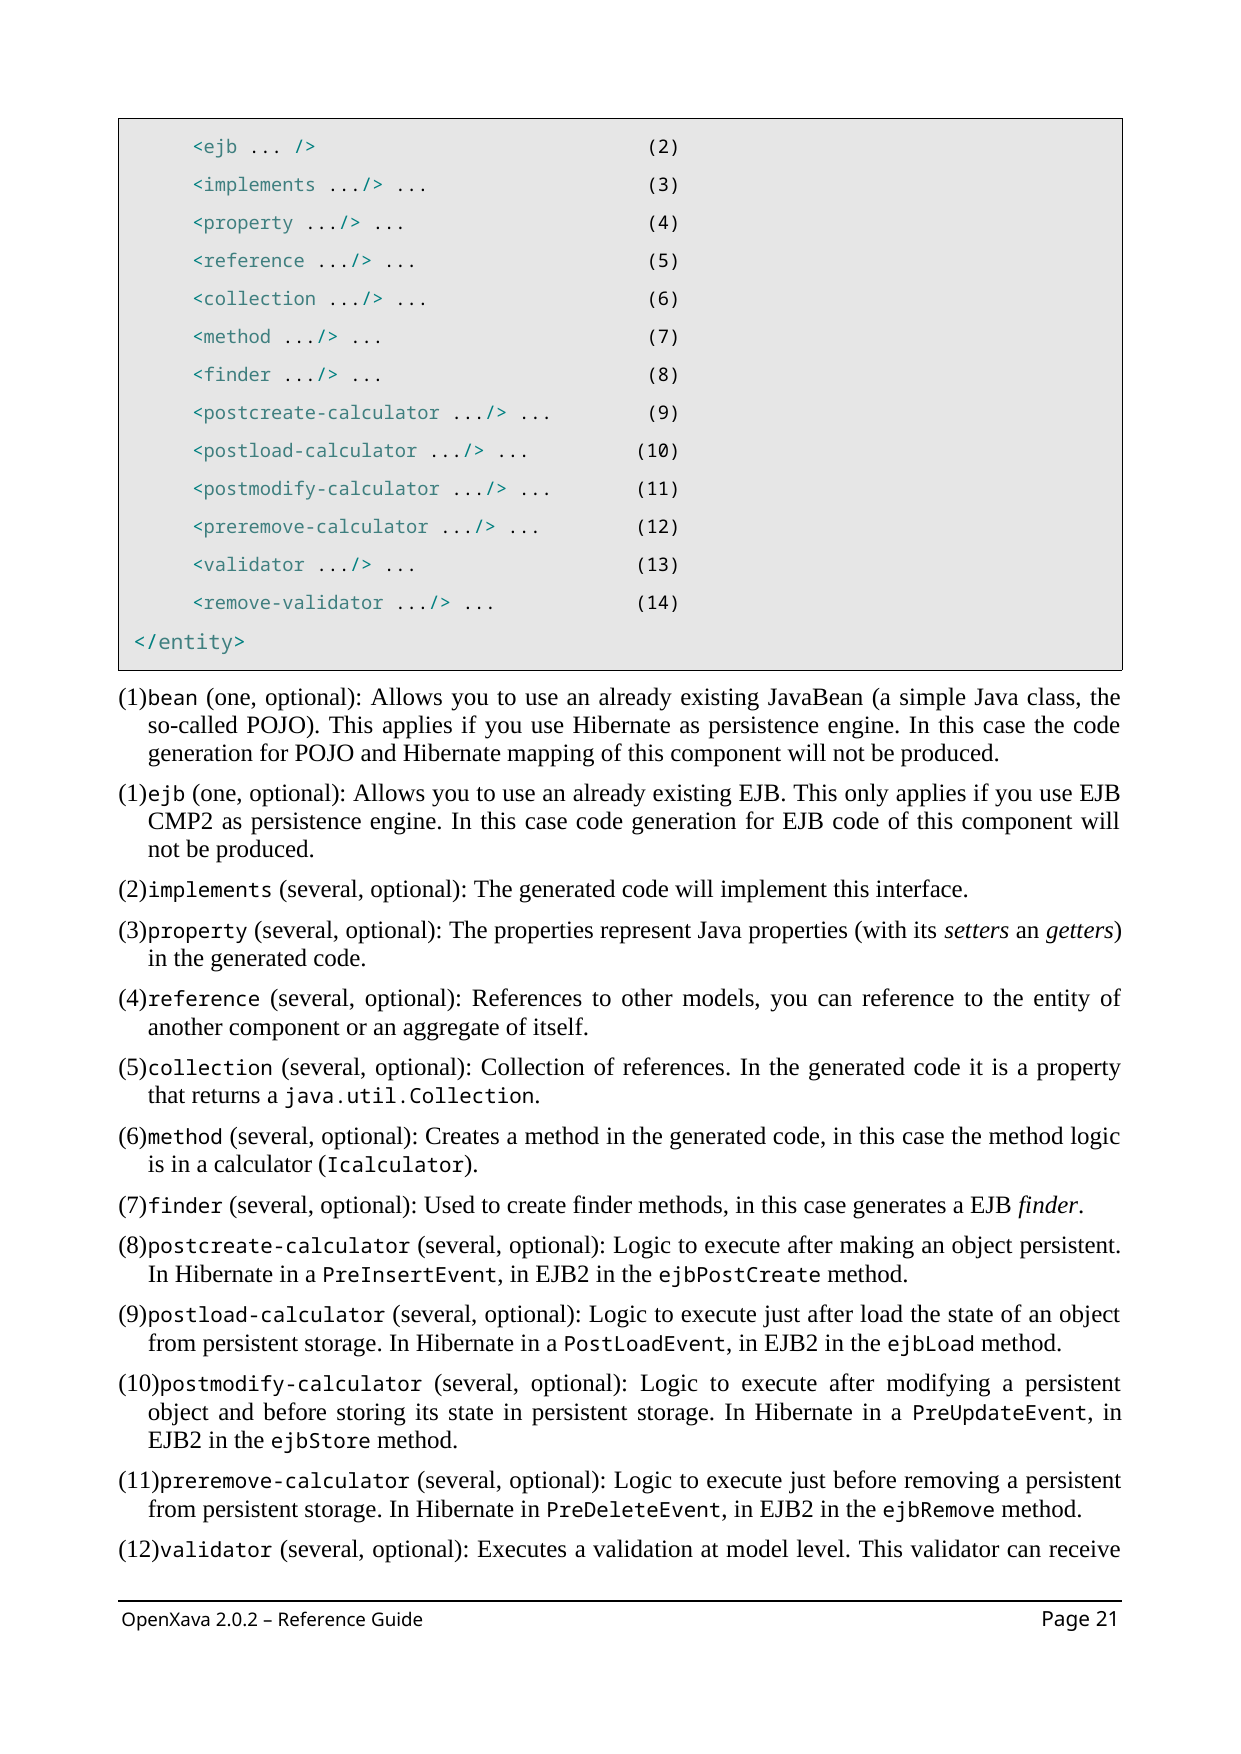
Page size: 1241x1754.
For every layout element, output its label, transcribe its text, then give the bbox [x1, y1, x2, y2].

list preremove-calculator (several, optional): Logic to execute just before removing a persistent from persistent storage. In Hibernate in PreDeleteEvent, in EJB2 in the ejbRemove method. [118, 1467, 1122, 1523]
text <implements .../> ... (3) [119, 156, 1122, 194]
list postload-calculator (several, optional): Logic to execute just after load the state of an object from persistent storage. In Hibernate in a PostLoadEvent, in EJB2 in the ejbLoad method. [118, 1300, 1122, 1357]
text <postmodify-calculator .../> ... (11) [119, 460, 1122, 498]
text <collection .../> ... (6) [119, 270, 1122, 308]
list postmodify-calculator (several, optional): Logic to execute after modifying a persistent object and before storing its state in persistent storage. In Hibernate in a PreUpdateEvent, in EJB2 in the ejbStore method. [118, 1369, 1122, 1454]
text <postcreate-calculator .../> ... (9) [119, 384, 1122, 422]
list validator (several, optional): Executes a validation at model level. This validator can receive [118, 1536, 1122, 1564]
text <postload-calculator .../> ... (10) [119, 422, 1122, 460]
list method (several, optional): Creates a method in the generated code, in this case the method logic is in a calculator (Icalculator). [118, 1122, 1122, 1178]
list postcreate-calculator (several, optional): Logic to execute after making an object persistent. In Hibernate in a PreInsertEvent, in EJB2 in the ejbPostCreate method. [118, 1231, 1122, 1288]
list reference (several, optional): References to other models, you can reference to the entity of another component or an aggregate of itself. [118, 984, 1122, 1040]
list collection (several, optional): Collection of references. In the generated code it is a property that returns a java.util.Collection. [118, 1053, 1122, 1109]
list implements (several, optional): The generated code will implement this interface. [118, 875, 1122, 903]
text <ejb ... /> (2) [119, 119, 1122, 156]
list property (several, optional): The properties represent Java properties (with its setters an getters) in the generated code. [118, 916, 1122, 972]
list ejb (one, optional): Allows you to use an already existing EJB. This only applies if you use EJB CMP2 as persistence engine. In this case code generation for EJB code of this component will not be produced. [118, 779, 1122, 863]
text <finder .../> ... (8) [119, 346, 1122, 384]
text <remove-validator .../> ... (14) [119, 574, 1122, 612]
text <method .../> ... (7) [119, 308, 1122, 346]
text <property .../> ... (4) [119, 194, 1122, 232]
list finder (several, optional): Used to create finder methods, in this case generates a EJB finder. [118, 1191, 1122, 1219]
text <reference .../> ... (5) [119, 232, 1122, 270]
text <preremove-calculator .../> ... (12) [119, 498, 1122, 536]
text </entity> [119, 612, 1122, 670]
text <validator .../> ... (13) [119, 536, 1122, 574]
list bean (one, optional): Allows you to use an already existing JavaBean (a simple Java class, the so-called POJO). This applies if you use Hibernate as persistence engine. In this case the code generation for POJO and Hibernate mapping of this component will not be produced. [118, 683, 1122, 767]
